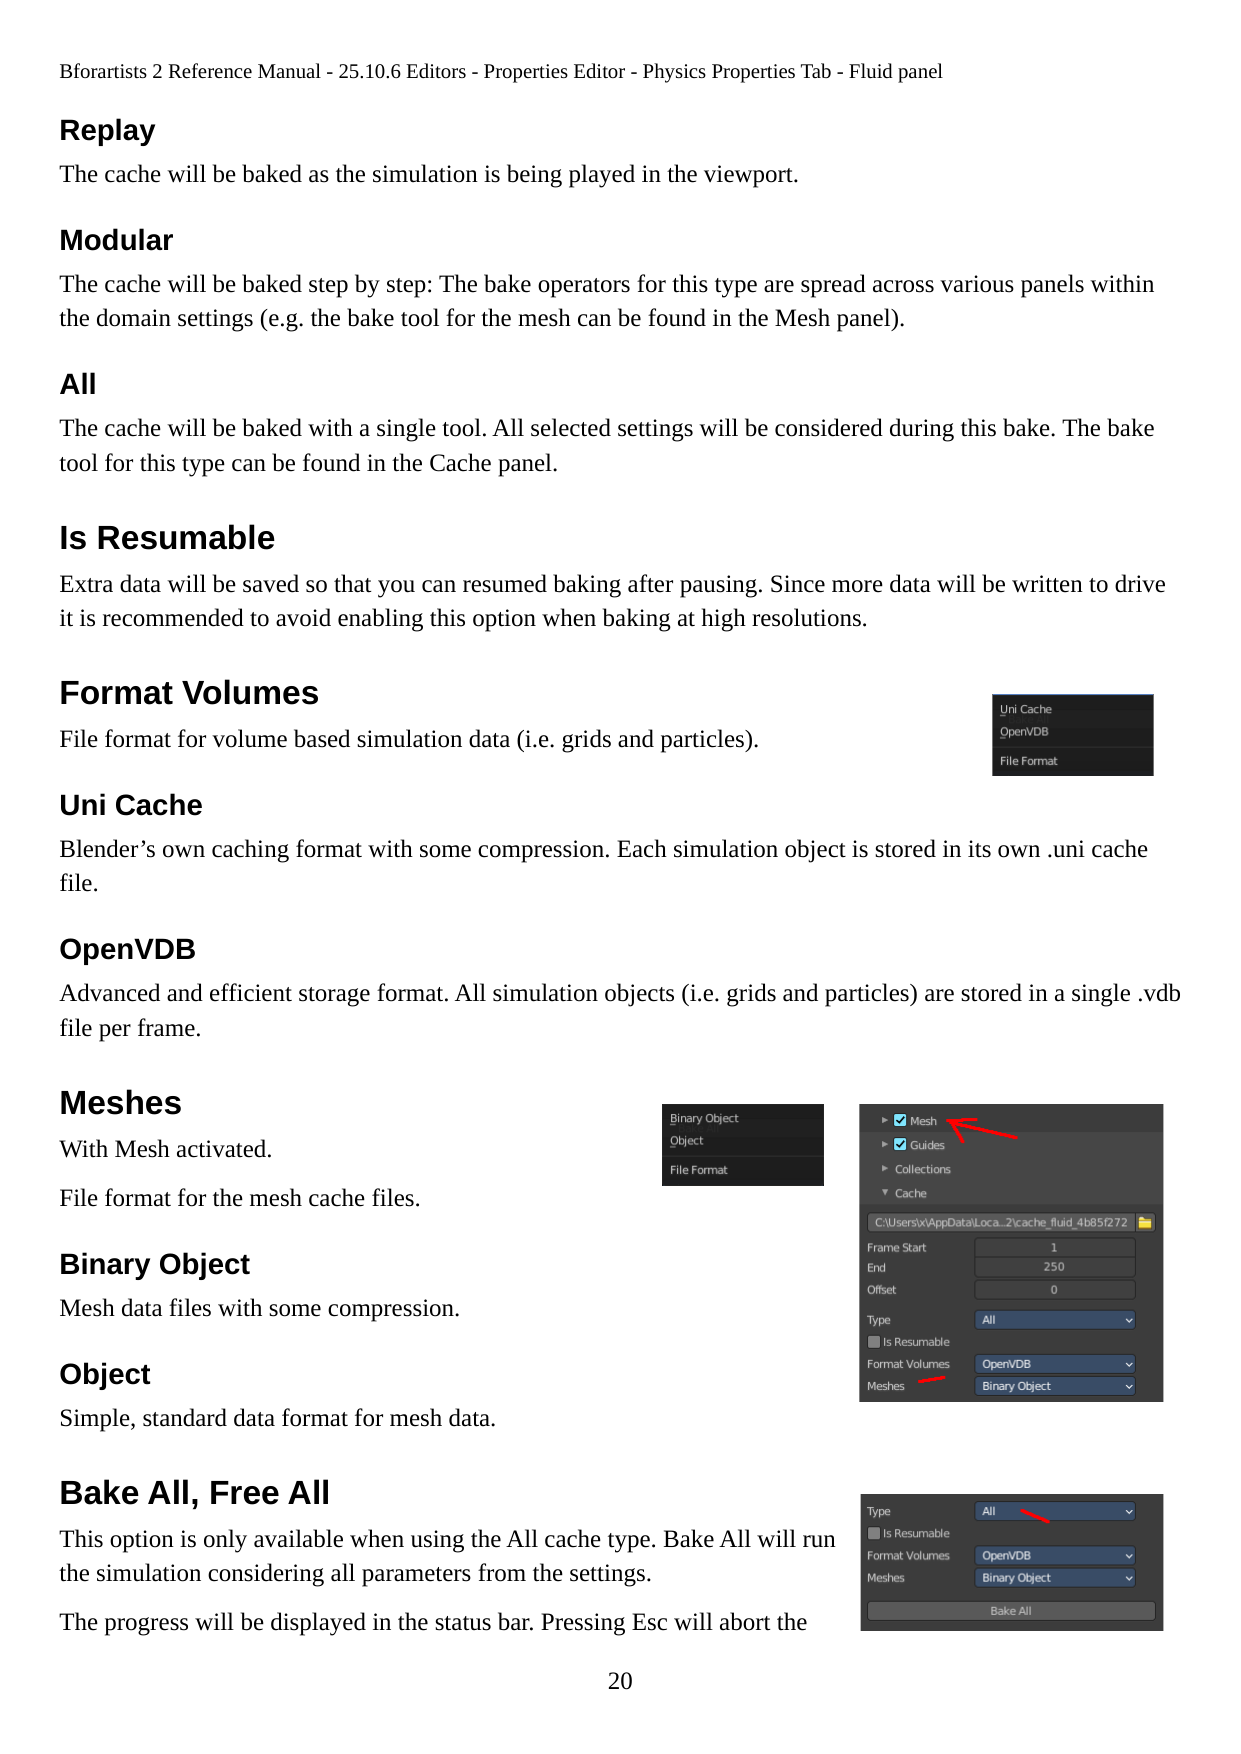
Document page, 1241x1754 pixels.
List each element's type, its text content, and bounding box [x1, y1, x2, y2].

text The progress will be displayed in the status bar. Pressing Esc will abort the [59, 1607, 1181, 1636]
subtitle Object [59, 1357, 859, 1390]
subtitle OpenVDB [59, 932, 1181, 966]
text Extra data will be saved so that you can resumed baking after pausing. Since more data will be written to drive it is recommended to avoid enabling this option when baking at high resolutions. [59, 569, 1181, 632]
picture [860, 1494, 1164, 1631]
subtitle Meshes [59, 1083, 1181, 1121]
text File format for the mesh cache files. [59, 1183, 859, 1212]
text The cache will be baked as the simulation is being played in the viewport. [59, 159, 1181, 188]
subtitle All [59, 367, 1181, 401]
subtitle [1164, 1357, 1181, 1390]
text Blender’s own caching format with some compression. Each simulation object is stored in its own .uni cache file. [59, 834, 1181, 897]
subtitle Modular [59, 222, 1181, 256]
text Simple, standard data format for mesh data. [59, 1403, 1181, 1432]
text Advanced and efficient storage format. All simulation objects (i.e. grids and particles) are stored in a single .vdb file per frame. [59, 978, 1181, 1042]
text Mesh data files with some compression. [59, 1293, 859, 1322]
text [1164, 1134, 1181, 1163]
subtitle [1164, 1247, 1181, 1280]
subtitle Binary Object [59, 1247, 859, 1280]
text This option is only available when using the All cache type. Bake All will run the simulation considering all parameters from the settings. [59, 1524, 860, 1587]
text [824, 1134, 859, 1163]
subtitle Bake All, Free All [59, 1473, 1181, 1511]
subtitle Format Volumes [59, 673, 1181, 712]
subtitle Replay [59, 113, 1181, 146]
text File format for volume based simulation data (i.e. grids and particles). [59, 724, 992, 753]
picture [992, 694, 1154, 776]
subtitle Uni Cache [59, 788, 1181, 822]
picture [859, 1104, 1164, 1402]
text With Mesh activated. [59, 1134, 662, 1163]
text The cache will be baked step by step: The bake operators for this type are spread across various panels within the domain settings (e.g. the bake tool for the mesh can be found in the Mesh panel). [59, 269, 1181, 332]
picture [662, 1104, 824, 1186]
text The cache will be baked with a single tool. All selected settings will be considered during this bake. The bake tool for this type can be found in the Cache panel. [59, 413, 1181, 476]
subtitle Is Resumable [59, 517, 1181, 556]
